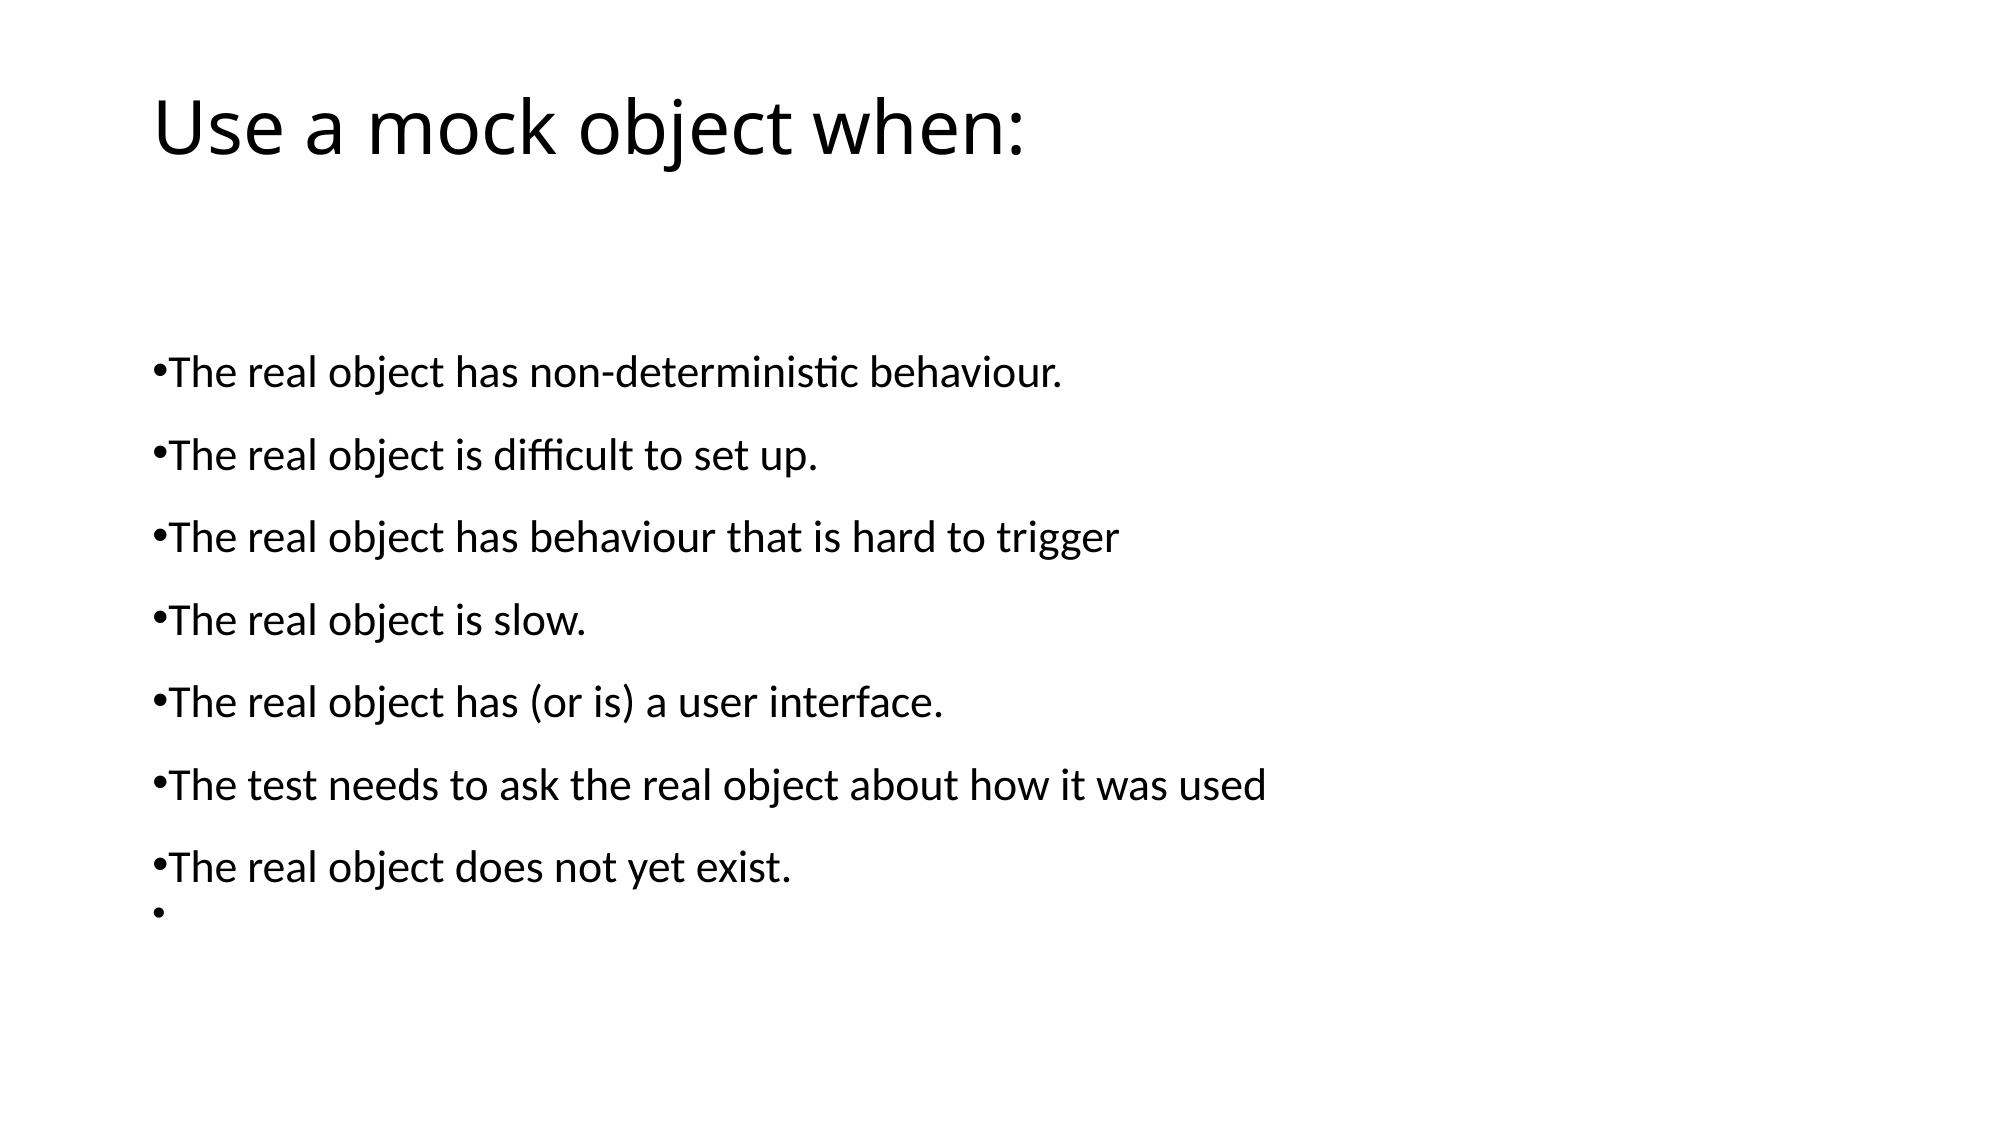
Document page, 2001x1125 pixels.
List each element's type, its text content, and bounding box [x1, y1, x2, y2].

text_box Use a mock object when: [137, 59, 1863, 201]
text_box The real object has non-deterministic behaviour. The real object is difficult to set up. The real object has behaviour that is hard to trigger The real object is slow. The real object has (or is) a user interface. The test needs to ask the real object about how it was used The real object does not yet exist. [137, 307, 1863, 1021]
